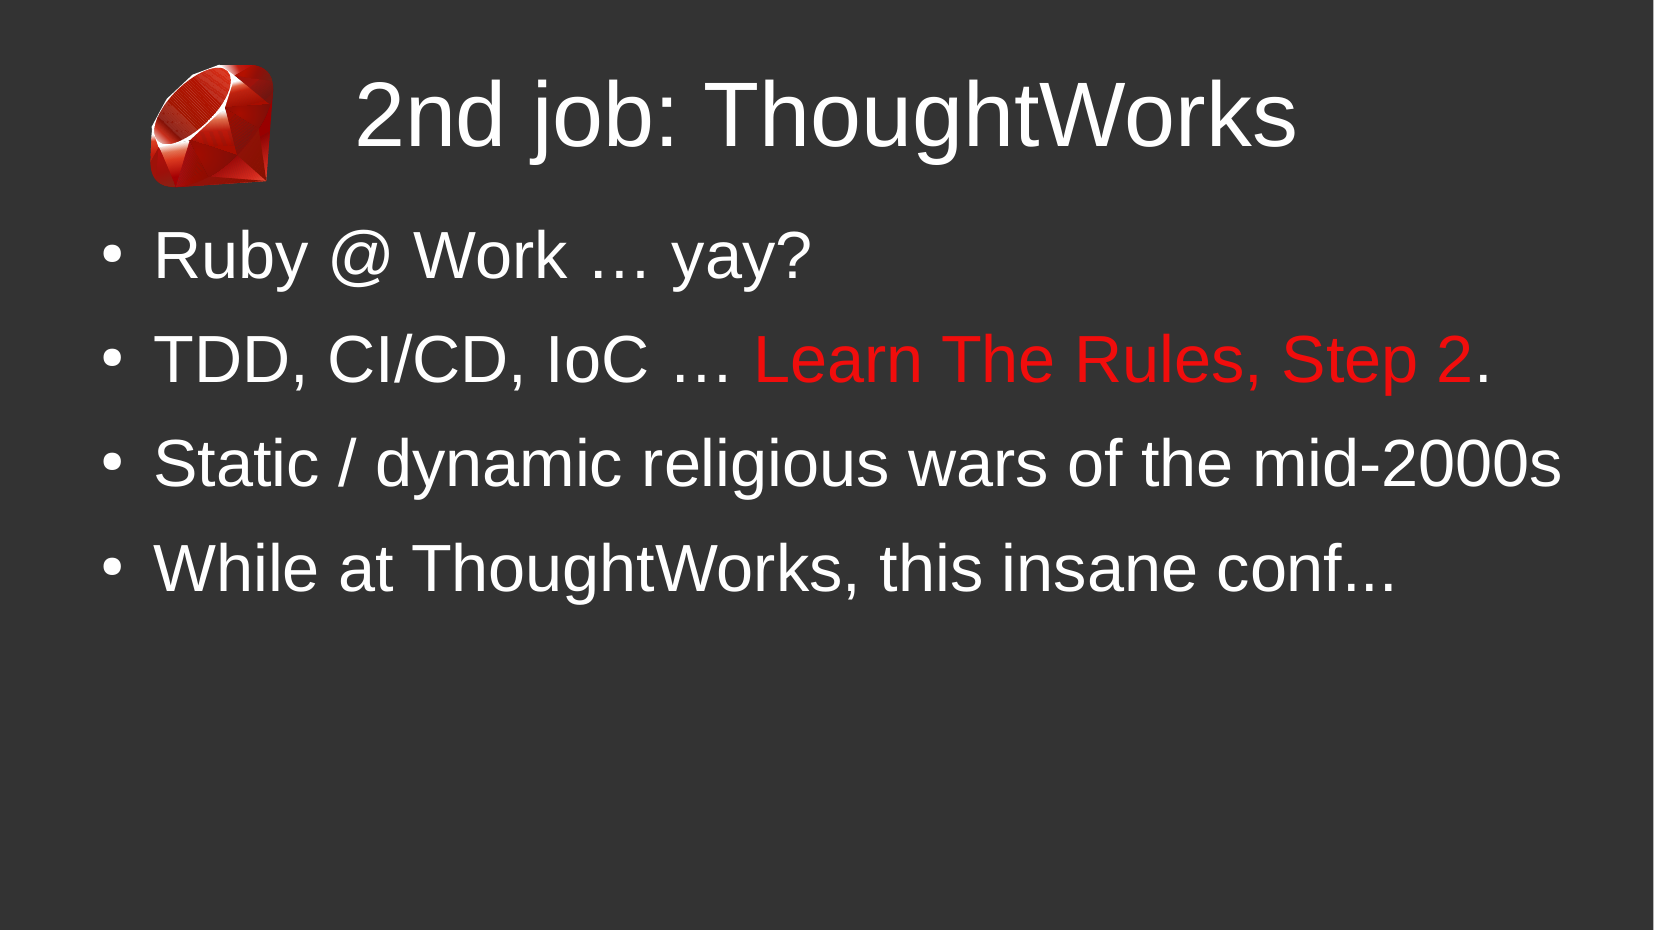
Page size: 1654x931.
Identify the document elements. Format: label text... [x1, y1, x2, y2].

list Ruby @ Work … yay? TDD, CI/CD, IoC … Learn The Rules, Step 2. Static / dynamic religious wars of the mid-2000s While at ThoughtWorks, this insane conf... [82, 217, 1571, 758]
title 2nd job: ThoughtWorks [82, 37, 1571, 193]
picture [150, 64, 274, 188]
